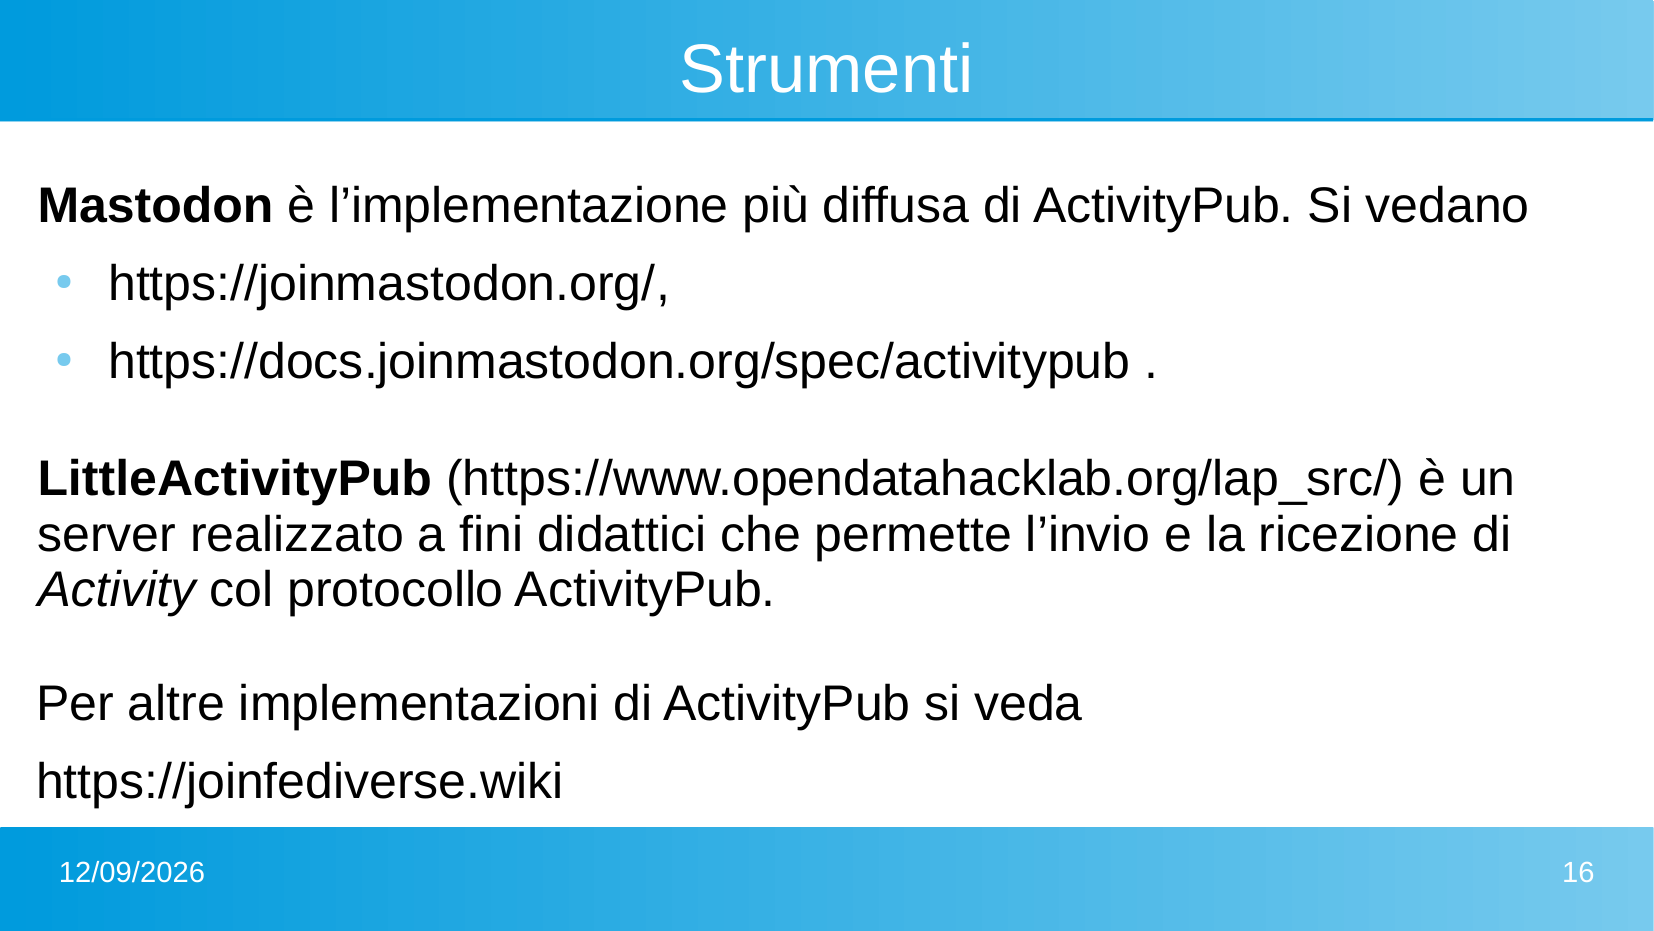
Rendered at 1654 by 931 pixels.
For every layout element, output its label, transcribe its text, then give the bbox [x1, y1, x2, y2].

list LittleActivityPub (https://www.opendatahacklab.org/lap_src/) è un server realizzato a fini didattici che permette l’invio e la ricezione di Activity col protocollo ActivityPub. [37, 450, 1576, 638]
list Per altre implementazioni di ActivityPub si veda https://joinfediverse.wiki [36, 675, 1574, 826]
title Strumenti [59, 29, 1595, 108]
list Mastodon è l’implementazione più diffusa di ActivityPub. Si vedano https://joinmastodon.org/, https://docs.joinmastodon.org/spec/activitypub . [37, 177, 1576, 413]
